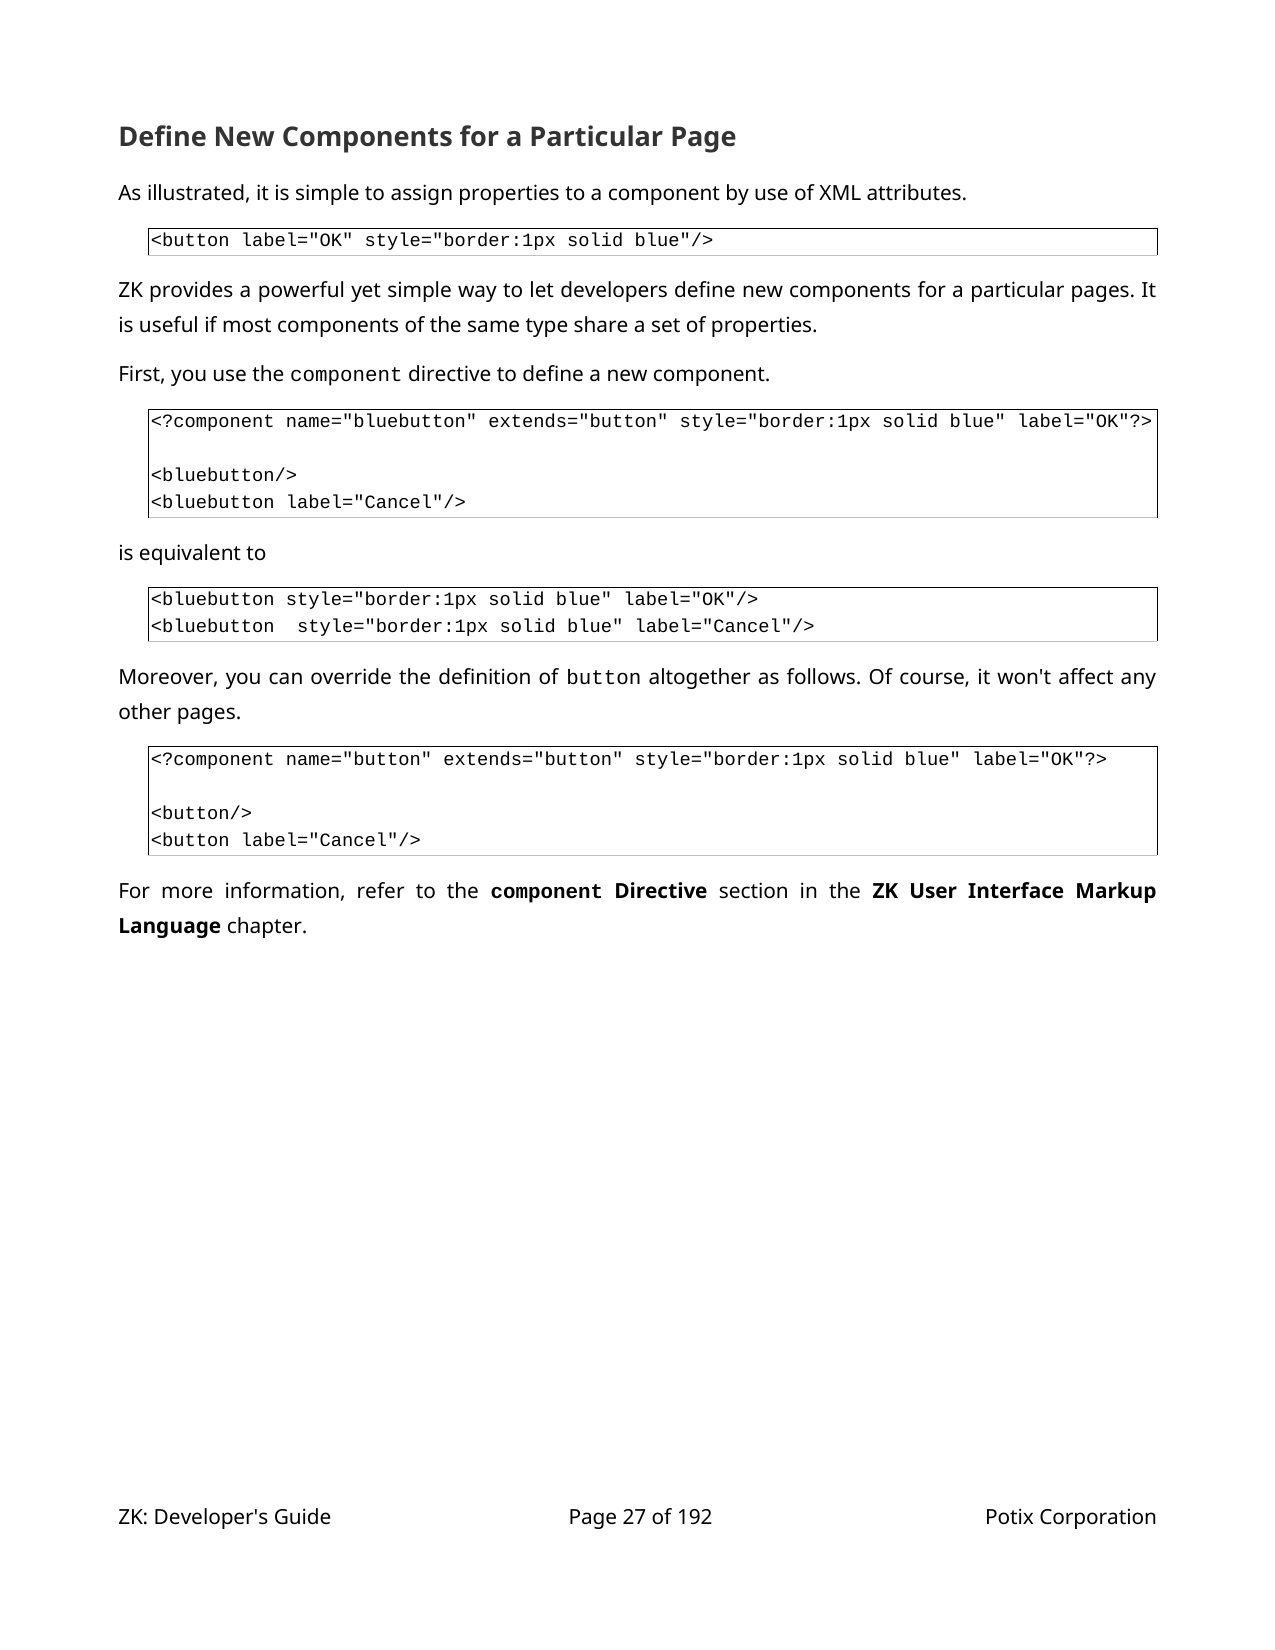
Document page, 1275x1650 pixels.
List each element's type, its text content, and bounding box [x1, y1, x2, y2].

text <?component name="button" extends="button" style="border:1px solid blue" label="OK"?> [149, 747, 1157, 771]
text <button/> [149, 801, 1157, 825]
text As illustrated, it is simple to assign properties to a component by use of XML attributes. [118, 178, 1157, 207]
text <button label="Cancel"/> [149, 828, 1157, 855]
text is equivalent to [118, 538, 1157, 566]
text <bluebutton style="border:1px solid blue" label="OK"/> [149, 588, 1157, 611]
text ZK provides a powerful yet simple way to let developers define new components for a particular pages. It is useful if most components of the same type share a set of properties. [118, 275, 1157, 339]
text Moreover, you can override the definition of button altogether as follows. Of course, it won't affect any other pages. [118, 662, 1157, 726]
text <bluebutton style="border:1px solid blue" label="Cancel"/> [149, 614, 1157, 641]
text <button label="OK" style="border:1px solid blue"/> [149, 229, 1157, 255]
subtitle Define New Components for a Particular Page [118, 118, 1157, 155]
text For more information, refer to the component Directive section in the ZK User Interface Markup Language chapter. [118, 876, 1157, 939]
text <bluebutton/> [149, 463, 1157, 487]
text <?component name="bluebutton" extends="button" style="border:1px solid blue" label="OK"?> [149, 410, 1157, 433]
text <bluebutton label="Cancel"/> [149, 490, 1157, 517]
text First, you use the component directive to define a new component. [118, 359, 1157, 388]
